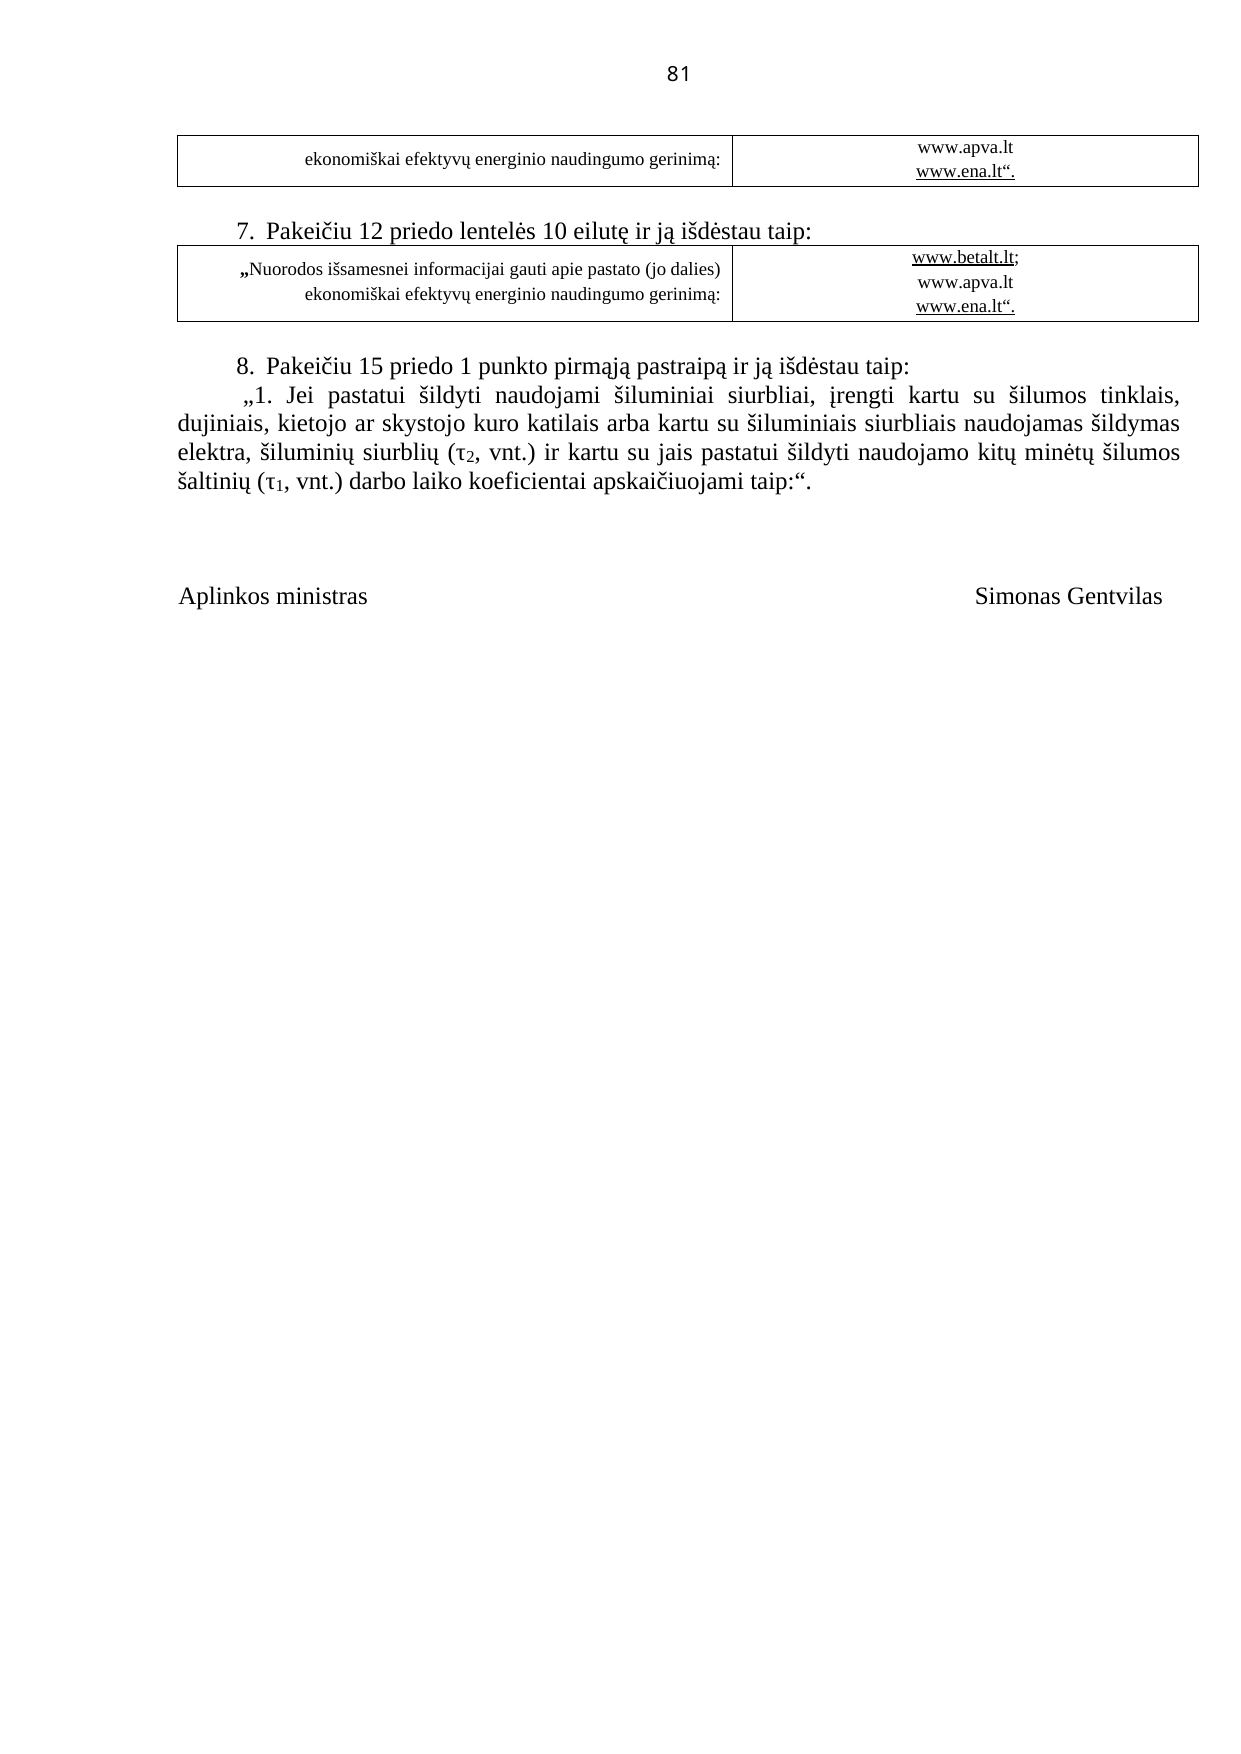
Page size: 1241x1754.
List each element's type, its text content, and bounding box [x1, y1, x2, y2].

text „1. Jei pastatui šildyti naudojami šiluminiai siurbliai, įrengti kartu su šilumos tinklais, dujiniais, kietojo ar skystojo kuro katilais arba kartu su šiluminiais siurbliais naudojamas šildymas elektra, šiluminių siurblių (τ2, vnt.) ir kartu su jais pastatui šildyti naudojamo kitų minėtų šilumos šaltinių (τ1, vnt.) darbo laiko koeficientai apskaičiuojami taip:“. [177, 380, 1181, 495]
text 7. Pakeičiu 12 priedo lentelės 10 eilutę ir ją išdėstau taip: [236, 216, 1181, 245]
table_header www.betalt.lt; www.apva.lt www.ena.lt“. [733, 246, 1198, 321]
text Aplinkos ministras Simonas Gentvilas [178, 581, 1177, 610]
table_header ekonomiškai efektyvų energinio naudingumo gerinimą: [178, 136, 732, 186]
text 8. Pakeičiu 15 priedo 1 punkto pirmąją pastraipą ir ją išdėstau taip: [236, 351, 1181, 380]
table_header „Nuorodos išsamesnei informacijai gauti apie pastato (jo dalies) ekonomiškai efektyvų energinio naudingumo gerinimą: [178, 246, 732, 321]
table_header www.apva.lt www.ena.lt“. [733, 136, 1198, 186]
